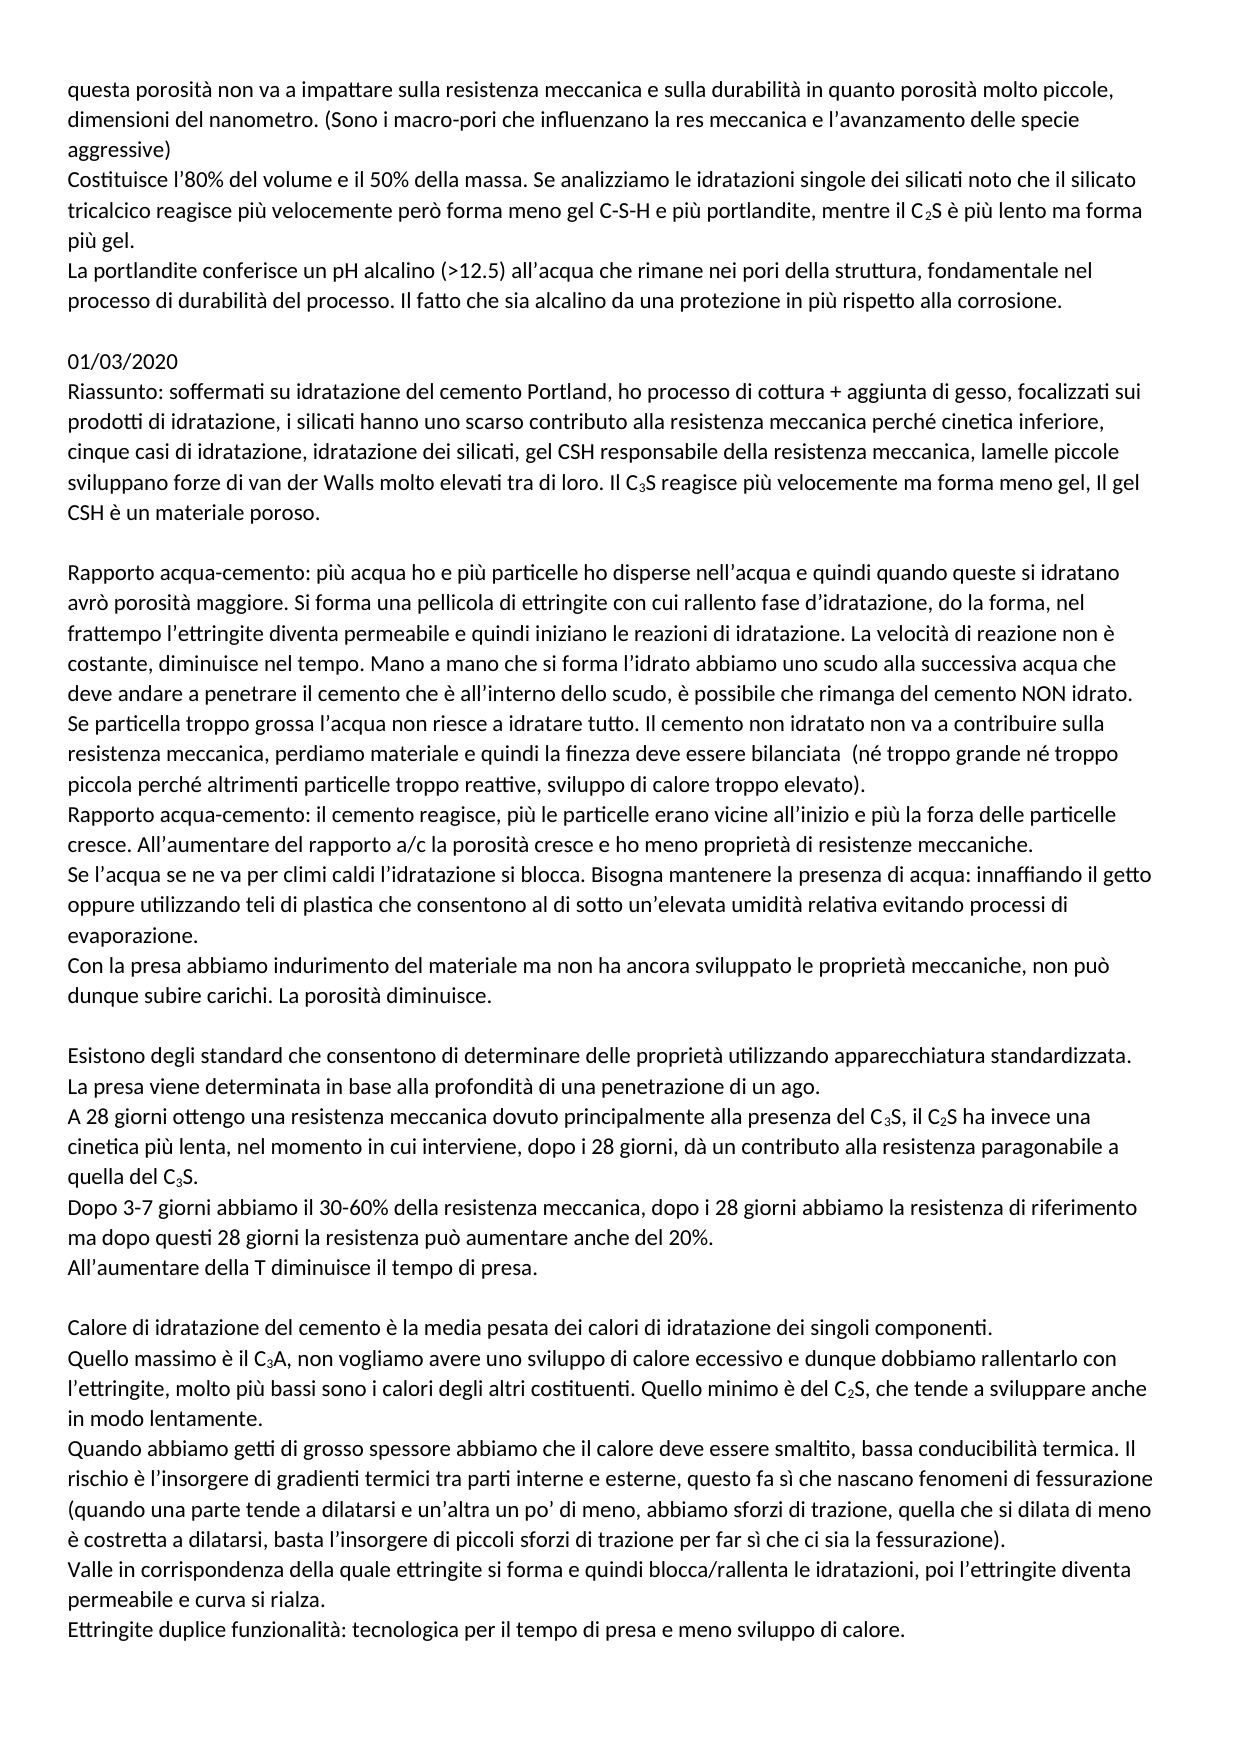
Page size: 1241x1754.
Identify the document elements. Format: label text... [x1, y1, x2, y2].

text questa porosità non va a impattare sulla resistenza meccanica e sulla durabilità in quanto porosità molto piccole, dimensioni del nanometro. (Sono i macro-pori che influenzano la res meccanica e l’avanzamento delle specie aggressive) Costituisce l’80% del volume e il 50% della massa. Se analizziamo le idratazioni singole dei silicati noto che il silicato tricalcico reagisce più velocemente però forma meno gel C-S-H e più portlandite, mentre il C2S è più lento ma forma più gel. La portlandite conferisce un pH alcalino (>12.5) all’acqua che rimane nei pori della struttura, fondamentale nel processo di durabilità del processo. Il fatto che sia alcalino da una protezione in più rispetto alla corrosione. 01/03/2020 Riassunto: soffermati su idratazione del cemento Portland, ho processo di cottura + aggiunta di gesso, focalizzati sui prodotti di idratazione, i silicati hanno uno scarso contributo alla resistenza meccanica perché cinetica inferiore, cinque casi di idratazione, idratazione dei silicati, gel CSH responsabile della resistenza meccanica, lamelle piccole sviluppano forze di van der Walls molto elevati tra di loro. Il C3S reagisce più velocemente ma forma meno gel, Il gel CSH è un materiale poroso. Rapporto acqua-cemento: più acqua ho e più particelle ho disperse nell’acqua e quindi quando queste si idratano avrò porosità maggiore. Si forma una pellicola di ettringite con cui rallento fase d’idratazione, do la forma, nel frattempo l’ettringite diventa permeabile e quindi iniziano le reazioni di idratazione. La velocità di reazione non è costante, diminuisce nel tempo. Mano a mano che si forma l’idrato abbiamo uno scudo alla successiva acqua che deve andare a penetrare il cemento che è all’interno dello scudo, è possibile che rimanga del cemento NON idrato. Se particella troppo grossa l’acqua non riesce a idratare tutto. Il cemento non idratato non va a contribuire sulla resistenza meccanica, perdiamo materiale e quindi la finezza deve essere bilanciata (né troppo grande né troppo piccola perché altrimenti particelle troppo reattive, sviluppo di calore troppo elevato). Rapporto acqua-cemento: il cemento reagisce, più le particelle erano vicine all’inizio e più la forza delle particelle cresce. All’aumentare del rapporto a/c la porosità cresce e ho meno proprietà di resistenze meccaniche. Se l’acqua se ne va per climi caldi l’idratazione si blocca. Bisogna mantenere la presenza di acqua: innaffiando il getto oppure utilizzando teli di plastica che consentono al di sotto un’elevata umidità relativa evitando processi di evaporazione. Con la presa abbiamo indurimento del materiale ma non ha ancora sviluppato le proprietà meccaniche, non può dunque subire carichi. La porosità diminuisce. Esistono degli standard che consentono di determinare delle proprietà utilizzando apparecchiatura standardizzata. La presa viene determinata in base alla profondità di una penetrazione di un ago. A 28 giorni ottengo una resistenza meccanica dovuto principalmente alla presenza del C3S, il C2S ha invece una cinetica più lenta, nel momento in cui interviene, dopo i 28 giorni, dà un contributo alla resistenza paragonabile a quella del C3S. Dopo 3-7 giorni abbiamo il 30-60% della resistenza meccanica, dopo i 28 giorni abbiamo la resistenza di riferimento ma dopo questi 28 giorni la resistenza può aumentare anche del 20%. All’aumentare della T diminuisce il tempo di presa. Calore di idratazione del cemento è la media pesata dei calori di idratazione dei singoli componenti. Quello massimo è il C3A, non vogliamo avere uno sviluppo di calore eccessivo e dunque dobbiamo rallentarlo con l’ettringite, molto più bassi sono i calori degli altri costituenti. Quello minimo è del C2S, che tende a sviluppare anche in modo lentamente. Quando abbiamo getti di grosso spessore abbiamo che il calore deve essere smaltito, bassa conducibilità termica. Il rischio è l’insorgere di gradienti termici tra parti interne e esterne, questo fa sì che nascano fenomeni di fessurazione (quando una parte tende a dilatarsi e un’altra un po’ di meno, abbiamo sforzi di trazione, quella che si dilata di meno è costretta a dilatarsi, basta l’insorgere di piccoli sforzi di trazione per far sì che ci sia la fessurazione). Valle in corrispondenza della quale ettringite si forma e quindi blocca/rallenta le idratazioni, poi l’ettringite diventa permeabile e curva si rialza. Ettringite duplice funzionalità: tecnologica per il tempo di presa e meno sviluppo di calore. [67, 75, 1165, 1644]
